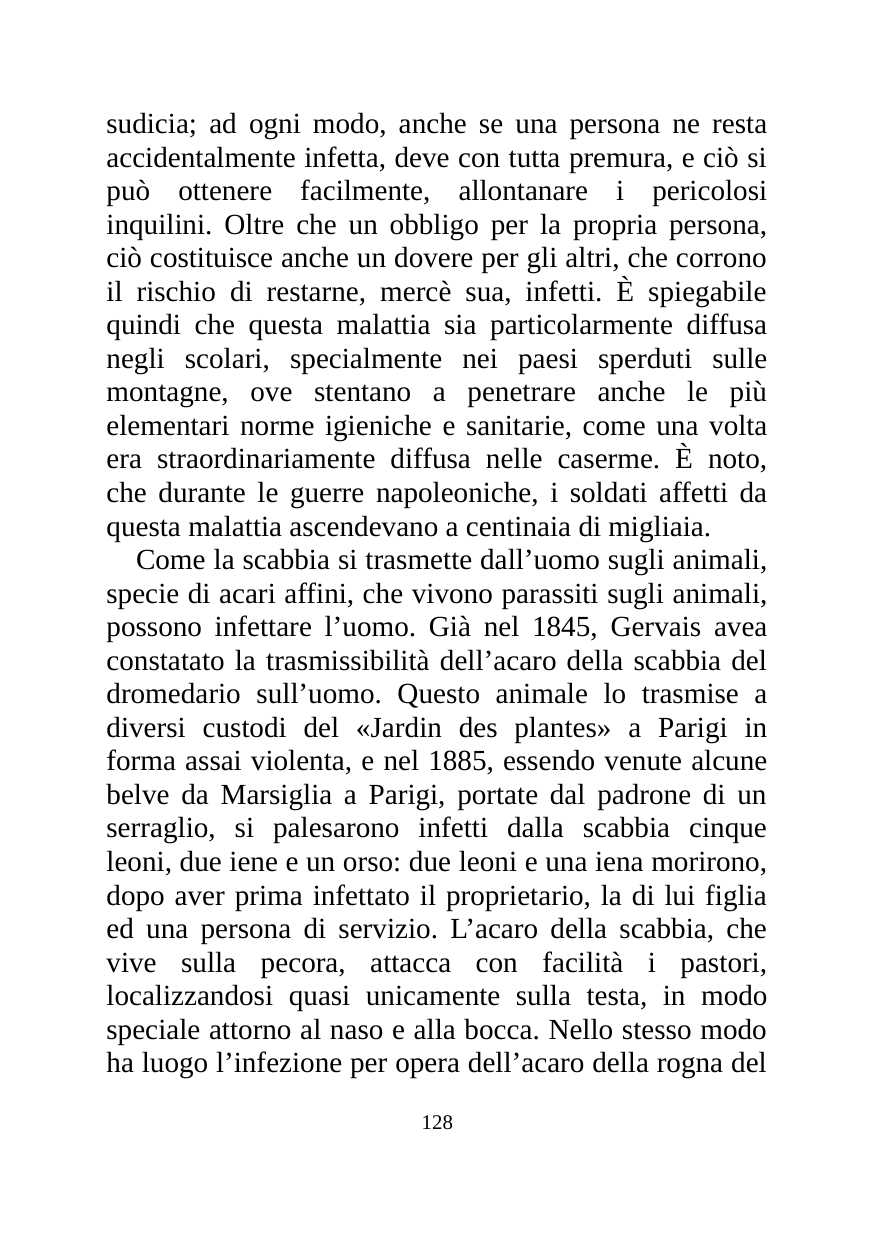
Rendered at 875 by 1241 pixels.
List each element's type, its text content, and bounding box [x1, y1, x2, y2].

text Come la scabbia si trasmette dall’uomo sugli animali, specie di acari affini, che vivono parassiti sugli animali, possono infettare l’uomo. Già nel 1845, Gervais avea constatato la trasmissibilità dell’acaro della scabbia del dromedario sull’uomo. Questo animale lo trasmise a diversi custodi del «Jardin des plantes» a Parigi in forma assai violenta, e nel 1885, essendo venute alcune belve da Marsiglia a Parigi, portate dal padrone di un serraglio, si palesarono infetti dalla scabbia cinque leoni, due iene e un orso: due leoni e una iena morirono, dopo aver prima infettato il proprietario, la di lui figlia ed una persona di servizio. L’acaro della scabbia, che vive sulla pecora, attacca con facilità i pastori, localizzandosi quasi unicamente sulla testa, in modo speciale attorno al naso e alla bocca. Nello stesso modo ha luogo l’infezione per opera dell’acaro della rogna del [106, 542, 768, 1079]
text sudicia; ad ogni modo, anche se una persona ne resta accidentalmente infetta, deve con tutta premura, e ciò si può ottenere facilmente, allontanare i pericolosi inquilini. Oltre che un obbligo per la propria persona, ciò costituisce anche un dovere per gli altri, che corrono il rischio di restarne, mercè sua, infetti. È spiegabile quindi che questa malattia sia particolarmente diffusa negli scolari, specialmente nei paesi sperduti sulle montagne, ove stentano a penetrare anche le più elementari norme igieniche e sanitarie, come una volta era straordinariamente diffusa nelle caserme. È noto, che durante le guerre napoleoniche, i soldati affetti da questa malattia ascendevano a centinaia di migliaia. [106, 106, 768, 542]
